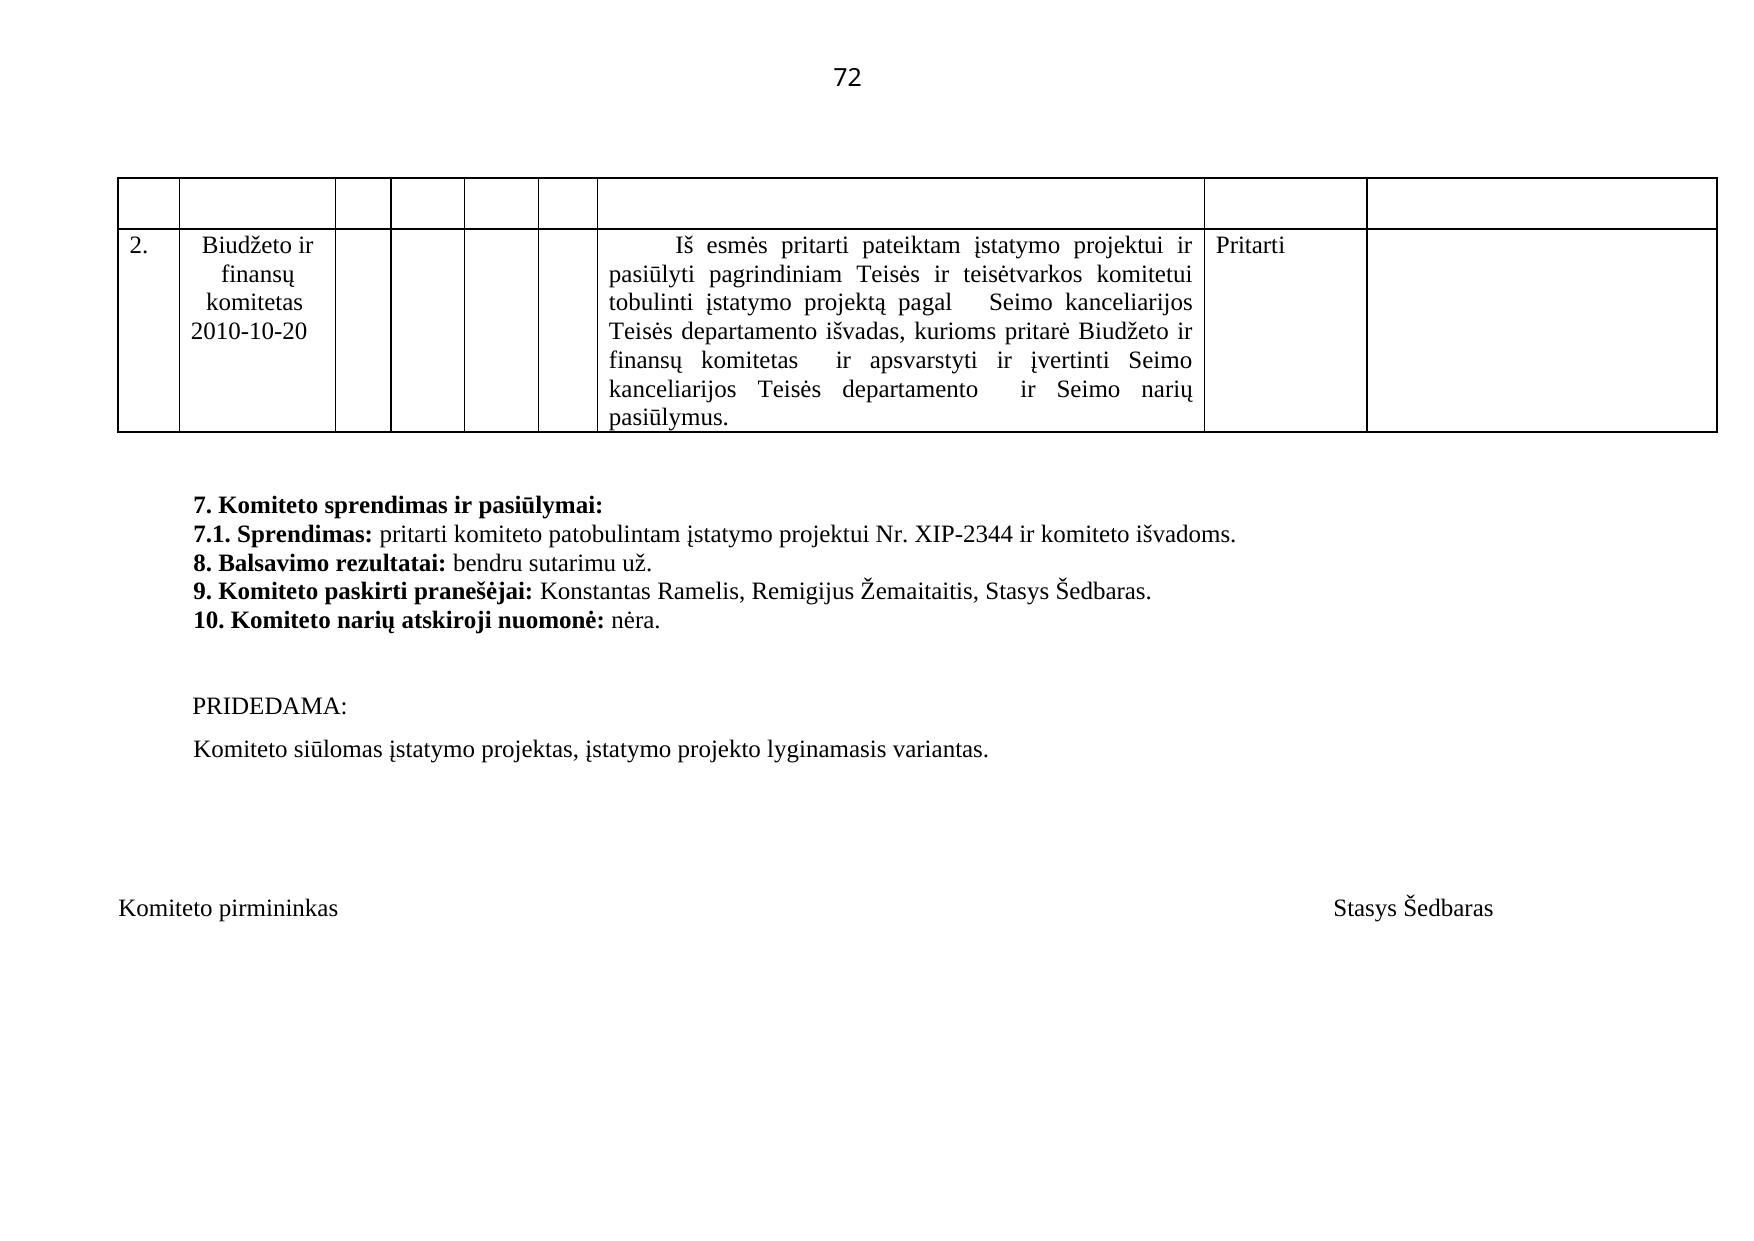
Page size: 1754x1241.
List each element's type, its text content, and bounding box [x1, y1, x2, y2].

table_cell Iš esmės pritarti pateiktam įstatymo projektui ir pasiūlyti pagrindiniam Teisės ir teisėtvarkos komitetui tobulinti įstatymo projektą pagal Seimo kanceliarijos Teisės departamento išvadas, kurioms pritarė Biudžeto ir finansų komitetas ir apsvarstyti ir įvertinti Seimo kanceliarijos Teisės departamento ir Seimo narių pasiūlymus. [598, 230, 1204, 431]
table_cell [465, 179, 538, 228]
table_cell 2. [119, 230, 179, 431]
table_cell [392, 230, 464, 431]
text 7.1. Sprendimas: pritarti komiteto patobulintam įstatymo projektui Nr. XIP-2344 ir komiteto išvadoms. [118, 519, 1577, 548]
table_cell [539, 179, 597, 228]
table_cell [1368, 179, 1716, 228]
text 7. Komiteto sprendimas ir pasiūlymai: [118, 490, 1577, 519]
text PRIDEDAMA: [192, 691, 1577, 720]
table_cell [1368, 230, 1716, 431]
text 10. Komiteto narių atskiroji nuomonė: nėra. [118, 605, 1577, 634]
text 9. Komiteto paskirti pranešėjai: Konstantas Ramelis, Remigijus Žemaitaitis, Stasys Šedbaras. [118, 576, 1577, 605]
table_cell [119, 179, 179, 228]
table_cell Biudžeto ir finansų komitetas 2010-10-20 [180, 230, 335, 431]
table_cell [598, 179, 1204, 228]
text Komiteto pirmininkas Stasys Šedbaras [118, 893, 1577, 921]
table_cell [465, 230, 538, 431]
table_cell [539, 230, 597, 431]
text 8. Balsavimo rezultatai: bendru sutarimu už. [118, 548, 1593, 576]
table_cell Pritarti [1205, 230, 1366, 431]
table_cell [336, 179, 390, 228]
table_cell [180, 179, 335, 228]
table_cell [1205, 179, 1366, 228]
text Komiteto siūlomas įstatymo projektas, įstatymo projekto lyginamasis variantas. [118, 734, 1577, 763]
table_cell [392, 179, 464, 228]
table_cell [336, 230, 390, 431]
